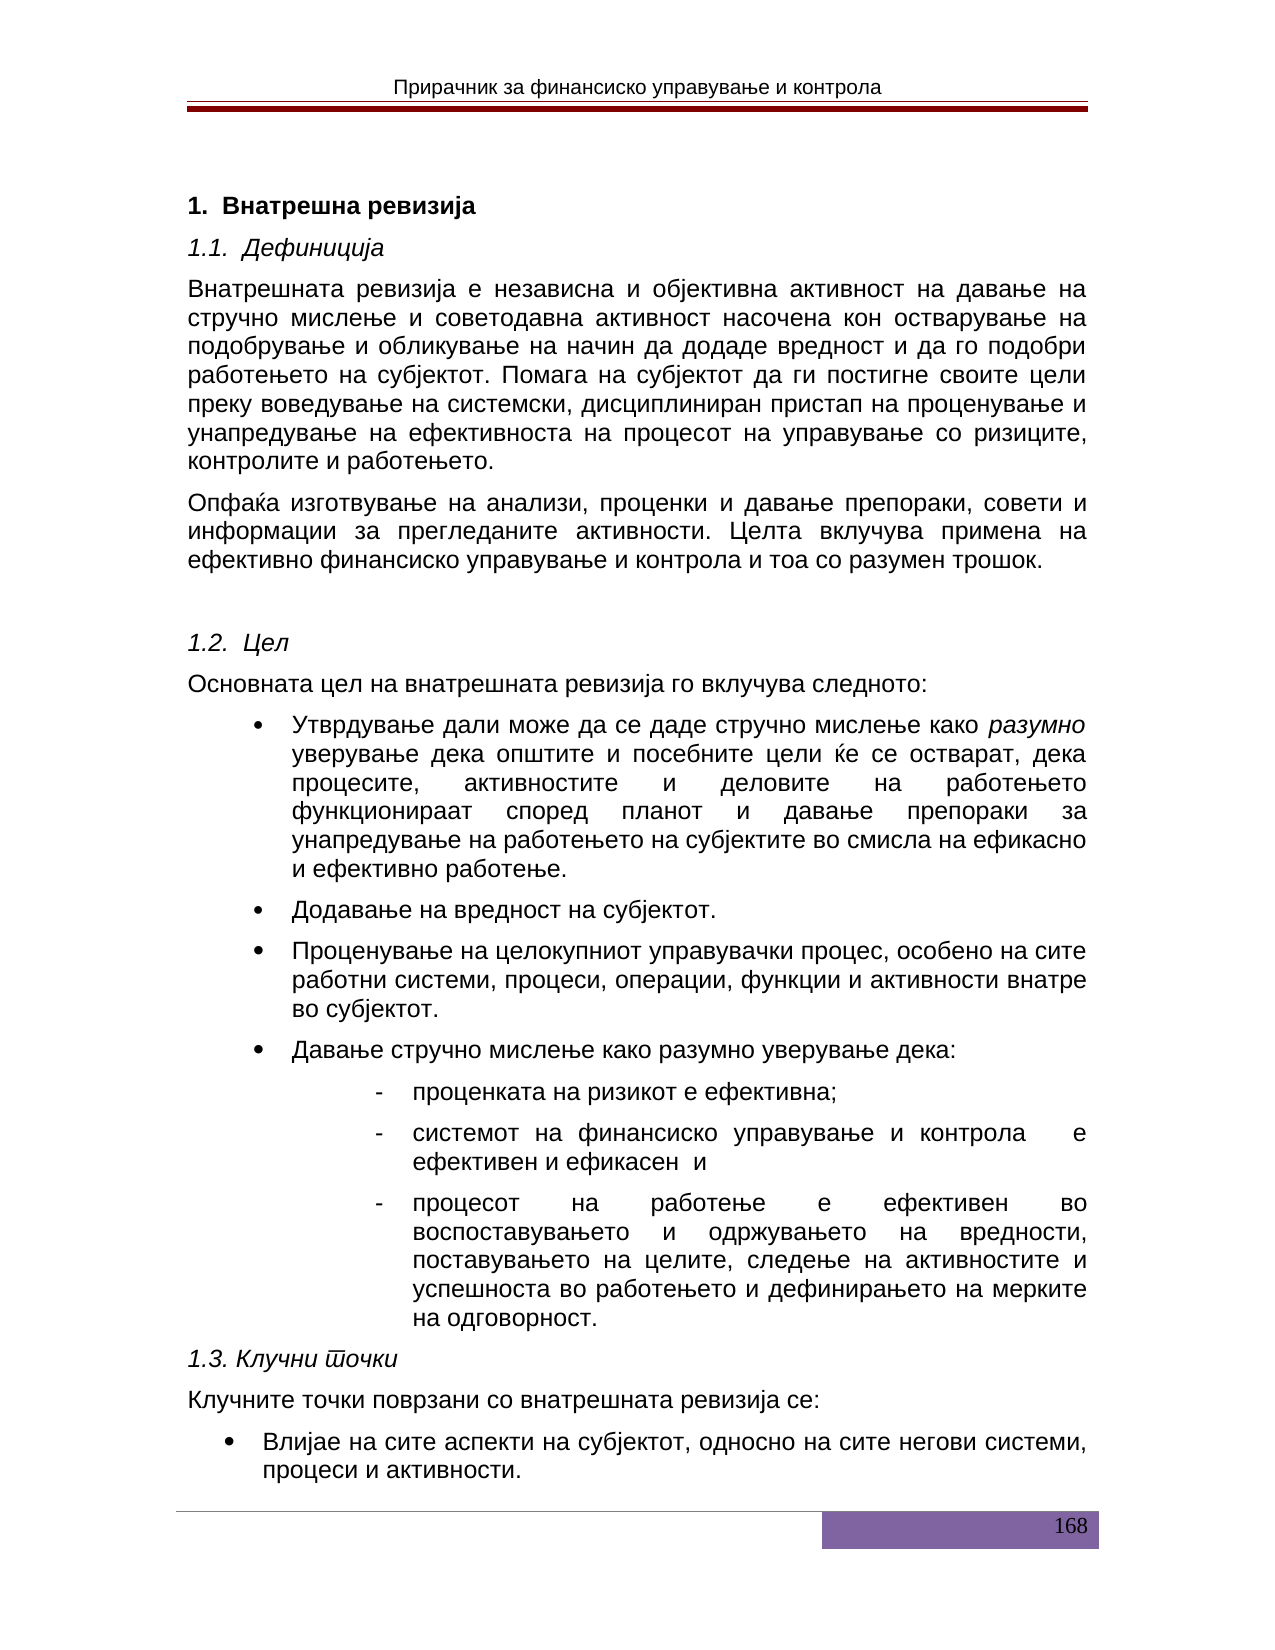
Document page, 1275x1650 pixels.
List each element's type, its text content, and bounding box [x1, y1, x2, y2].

list Влијае на сите аспекти на субјектот, односно на сите негови системи, процеси и активности. [225, 1426, 1088, 1484]
list процесот на работење е ефективен во воспоставувањето и одржувањето на вредности, поставувањето на целите, следење на активностите и успешноста во работењето и дефинирањето на мерките на одговорност. [375, 1188, 1088, 1331]
text Основната цел на внатрешната ревизија го вклучува следното: [187, 669, 1088, 697]
text Клучните точки поврзани со внатрешната ревизија се: [187, 1385, 1088, 1414]
text Внатрешната ревизија е независна и објективна активност на давање на стручно мислење и советодавна активност насочена кон остварување на подобрување и обликување на начин да додаде вредност и да го подобри работењето на субјектот. Помага на субјектот да ги постигне своите цели преку воведување на системски, дисциплиниран пристап на проценување и унапредување на ефективноста на процесoт на управување со ризиците, контролите и работењето. [187, 274, 1088, 475]
text 1.2. Цел [187, 627, 1088, 656]
text Опфаќа изготвување на анализи, проценки и давање препораки, совети и информации за прегледаните активности. Целта вклучува примена на ефективно финансиско управување и контрола и тоа со разумен трошок. [187, 487, 1088, 574]
list Давање стручно мислење како разумно уверување дека: [254, 1035, 1088, 1064]
text 1. Внатрешна ревизија [187, 191, 1088, 220]
list системот на финансиско управување и контрола е ефективен и ефикасен и [375, 1118, 1088, 1175]
text 1.1. Дефиниција [187, 232, 1088, 261]
list Утврдување дали може да се даде стручно мислење како разумно уверување дека општите и посебните цели ќе се остварат, дека процесите, активностите и деловите на работењето функционираат според планот и давање препораки за унапредување на работењето на субјектите во смисла на ефикасно и ефективно работење. [254, 710, 1088, 882]
list проценката на ризикот е ефективна; [375, 1076, 1088, 1105]
list Додавање на вредност на субјектот. [254, 895, 1088, 924]
list Проценување на целокупниот управувачки процес, особено на сите работни системи, процеси, операции, функции и активности внатре во субјектот. [254, 936, 1088, 1023]
text 1.3. Клучни точки [187, 1344, 1088, 1373]
